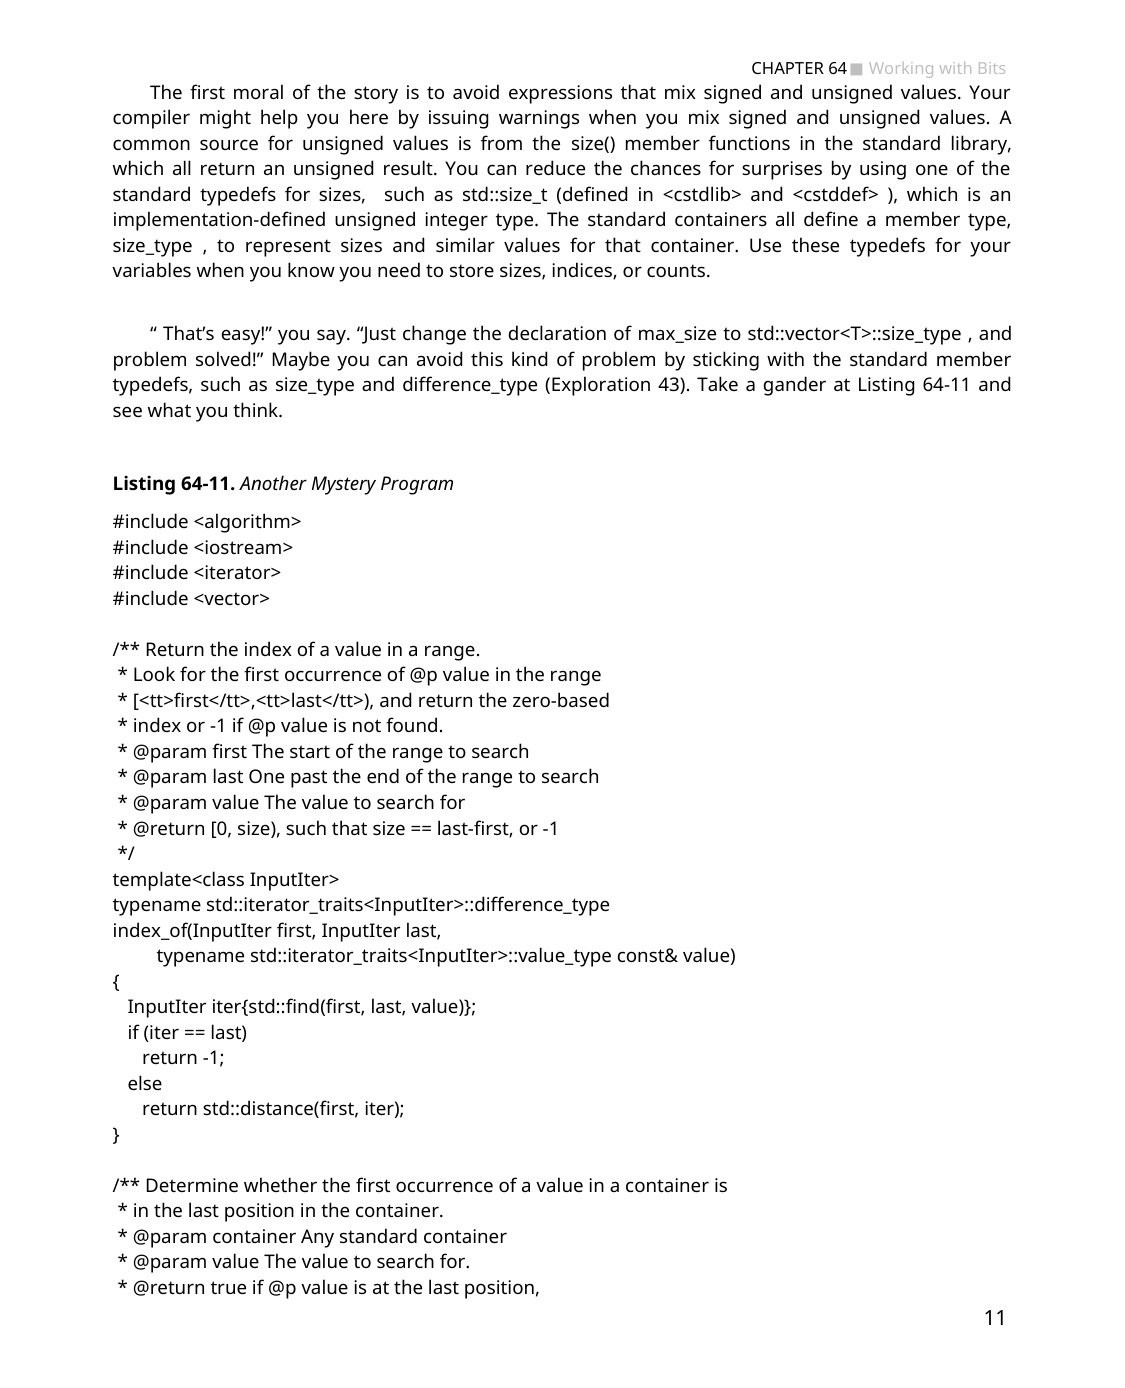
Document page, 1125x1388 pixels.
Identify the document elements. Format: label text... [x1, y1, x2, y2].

text * in the last position in the container. [112, 1198, 1012, 1223]
text * Look for the first occurrence of @p value in the range [112, 662, 1012, 687]
text * @param container Any standard container [112, 1223, 1012, 1249]
text The first moral of the story is to avoid expressions that mix signed and unsigned values. Your compiler might help you here by issuing warnings when you mix signed and unsigned values. A common source for unsigned values is from the size() member functions in the standard library, which all return an unsigned result. You can reduce the chances for surprises by using one of the standard typedefs for sizes, such as std::size_t (defined in <cstdlib> and <cstddef> ), which is an implementation-defined unsigned integer type. The standard containers all define a member type, size_type , to represent sizes and similar values for that container. Use these typedefs for your variables when you know you need to store sizes, indices, or counts. [112, 79, 1012, 283]
text * @param value The value to search for [112, 789, 1012, 815]
text * @return true if @p value is at the last position, [112, 1274, 1012, 1300]
text template<class InputIter> [112, 866, 1012, 891]
text #include <iterator> [112, 560, 1012, 585]
text /** Return the index of a value in a range. [112, 636, 1012, 662]
text typename std::iterator_traits<InputIter>::difference_type [112, 891, 1012, 917]
text else [112, 1070, 1012, 1096]
text typename std::iterator_traits<InputIter>::value_type const& value) [112, 942, 1012, 968]
text if (iter == last) [112, 1019, 1012, 1044]
text InputIter iter{std::find(first, last, value)}; [112, 993, 1012, 1019]
text index_of(InputIter first, InputIter last, [112, 917, 1012, 942]
text * [<tt>first</tt>,<tt>last</tt>), and return the zero-based [112, 687, 1012, 713]
text } [112, 1121, 1012, 1147]
text * index or -1 if @p value is not found. [112, 713, 1012, 738]
text Listing 64-11. Another Mystery Program [112, 471, 1012, 496]
text */ [112, 840, 1012, 866]
text * @param first The start of the range to search [112, 738, 1012, 764]
text return std::distance(first, iter); [112, 1096, 1012, 1121]
text { [112, 968, 1012, 993]
text * @param last One past the end of the range to search [112, 764, 1012, 789]
text #include <vector> [112, 585, 1012, 611]
text “ That’s easy!” you say. “Just change the declaration of max_size to std::vector<T>::size_type , and problem solved!” Maybe you can avoid this kind of problem by sticking with the standard member typedefs, such as size_type and difference_type (Exploration 43). Take a gander at Listing 64-11 and see what you think. [112, 321, 1012, 423]
text #include <iostream> [112, 534, 1012, 560]
text #include <algorithm> [112, 509, 1012, 534]
text * @param value The value to search for. [112, 1249, 1012, 1274]
text return -1; [112, 1044, 1012, 1070]
text * @return [0, size), such that size == last-first, or -1 [112, 815, 1012, 840]
text /** Determine whether the first occurrence of a value in a container is [112, 1172, 1012, 1198]
